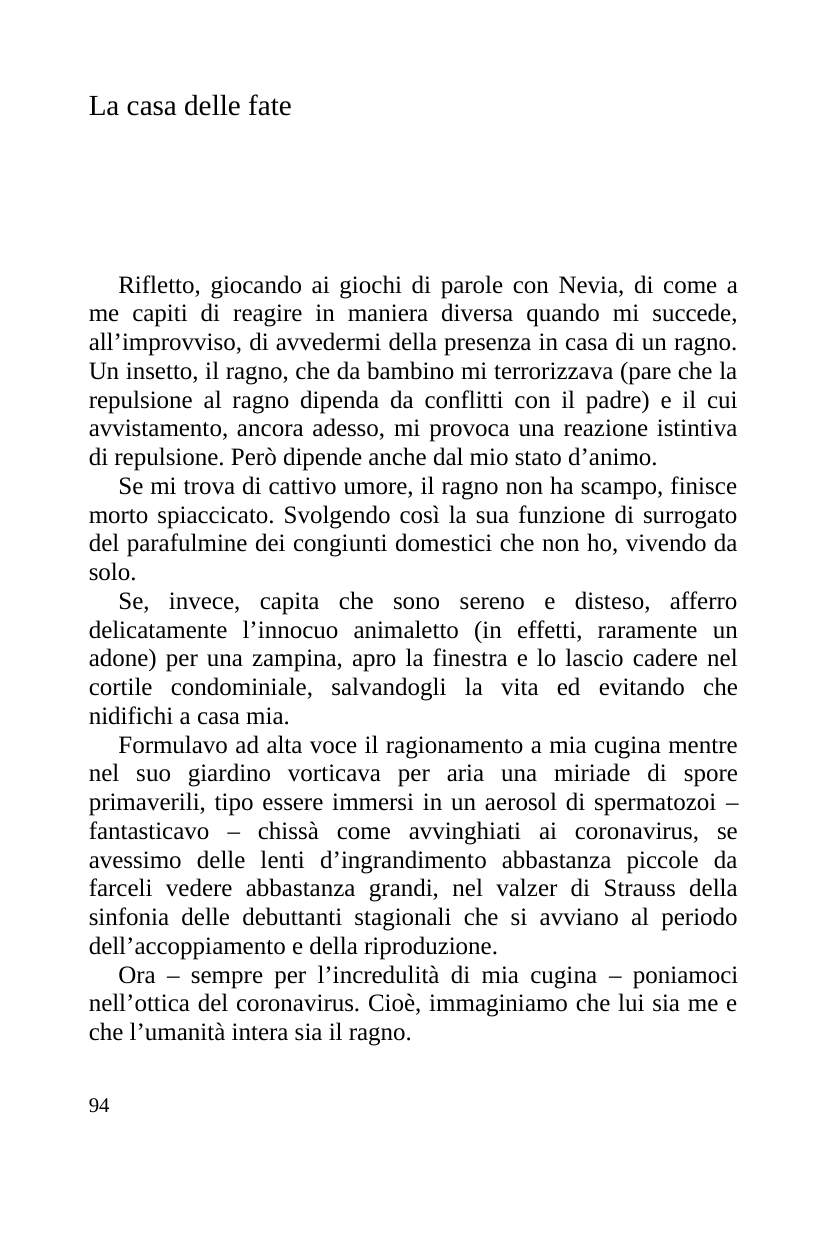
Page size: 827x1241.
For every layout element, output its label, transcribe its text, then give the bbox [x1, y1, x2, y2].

text Se mi trova di cattivo umore, il ragno non ha scampo, finisce morto spiaccicato. Svolgendo così la sua funzione di surrogato del parafulmine dei congiunti domestici che non ho, vivendo da solo. [88, 471, 738, 586]
text Formulavo ad alta voce il ragionamento a mia cugina mentre nel suo giardino vorticava per aria una miriade di spore primaverili, tipo essere immersi in un aerosol di spermatozoi – fantasticavo – chissà come avvinghiati ai coronavirus, se avessimo delle lenti d’ingrandimento abbastanza piccole da farceli vedere abbastanza grandi, nel valzer di Strauss della sinfonia delle debuttanti stagionali che si avviano al periodo dell’accoppiamento e della riproduzione. [88, 730, 738, 960]
text Ora – sempre per l’incredulità di mia cugina – poniamoci nell’ottica del coronavirus. Cioè, immaginiamo che lui sia me e che l’umanità intera sia il ragno. [88, 960, 738, 1046]
text Se, invece, capita che sono sereno e disteso, afferro delicatamente l’innocuo animaletto (in effetti, raramente un adone) per una zampina, apro la finestra e lo lascio cadere nel cortile condominiale, salvandogli la vita ed evitando che nidifichi a casa mia. [88, 586, 738, 730]
text Rifletto, giocando ai giochi di parole con Nevia, di come a me capiti di reagire in maniera diversa quando mi succede, all’improvviso, di avvedermi della presenza in casa di un ragno. Un insetto, il ragno, che da bambino mi terrorizzava (pare che la repulsione al ragno dipenda da conflitti con il padre) e il cui avvistamento, ancora adesso, mi provoca una reazione istintiva di repulsione. Però dipende anche dal mio stato d’animo. [88, 270, 738, 471]
text La casa delle fate [88, 88, 738, 122]
